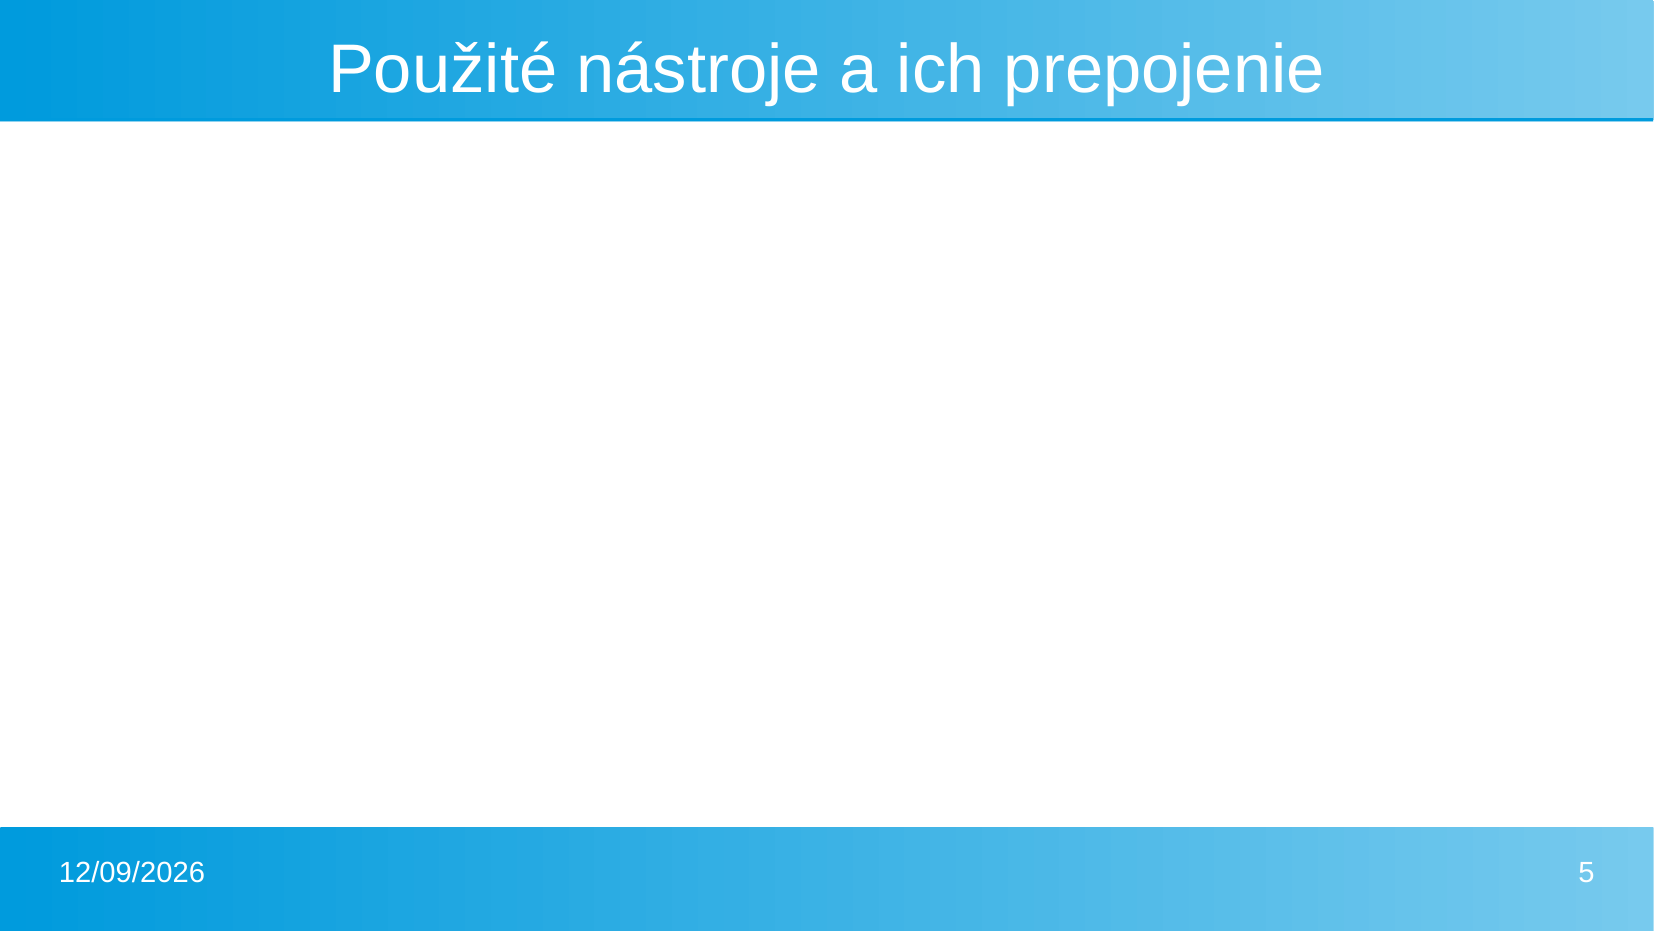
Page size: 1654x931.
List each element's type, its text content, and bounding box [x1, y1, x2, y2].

title Použité nástroje a ich prepojenie [59, 29, 1595, 108]
